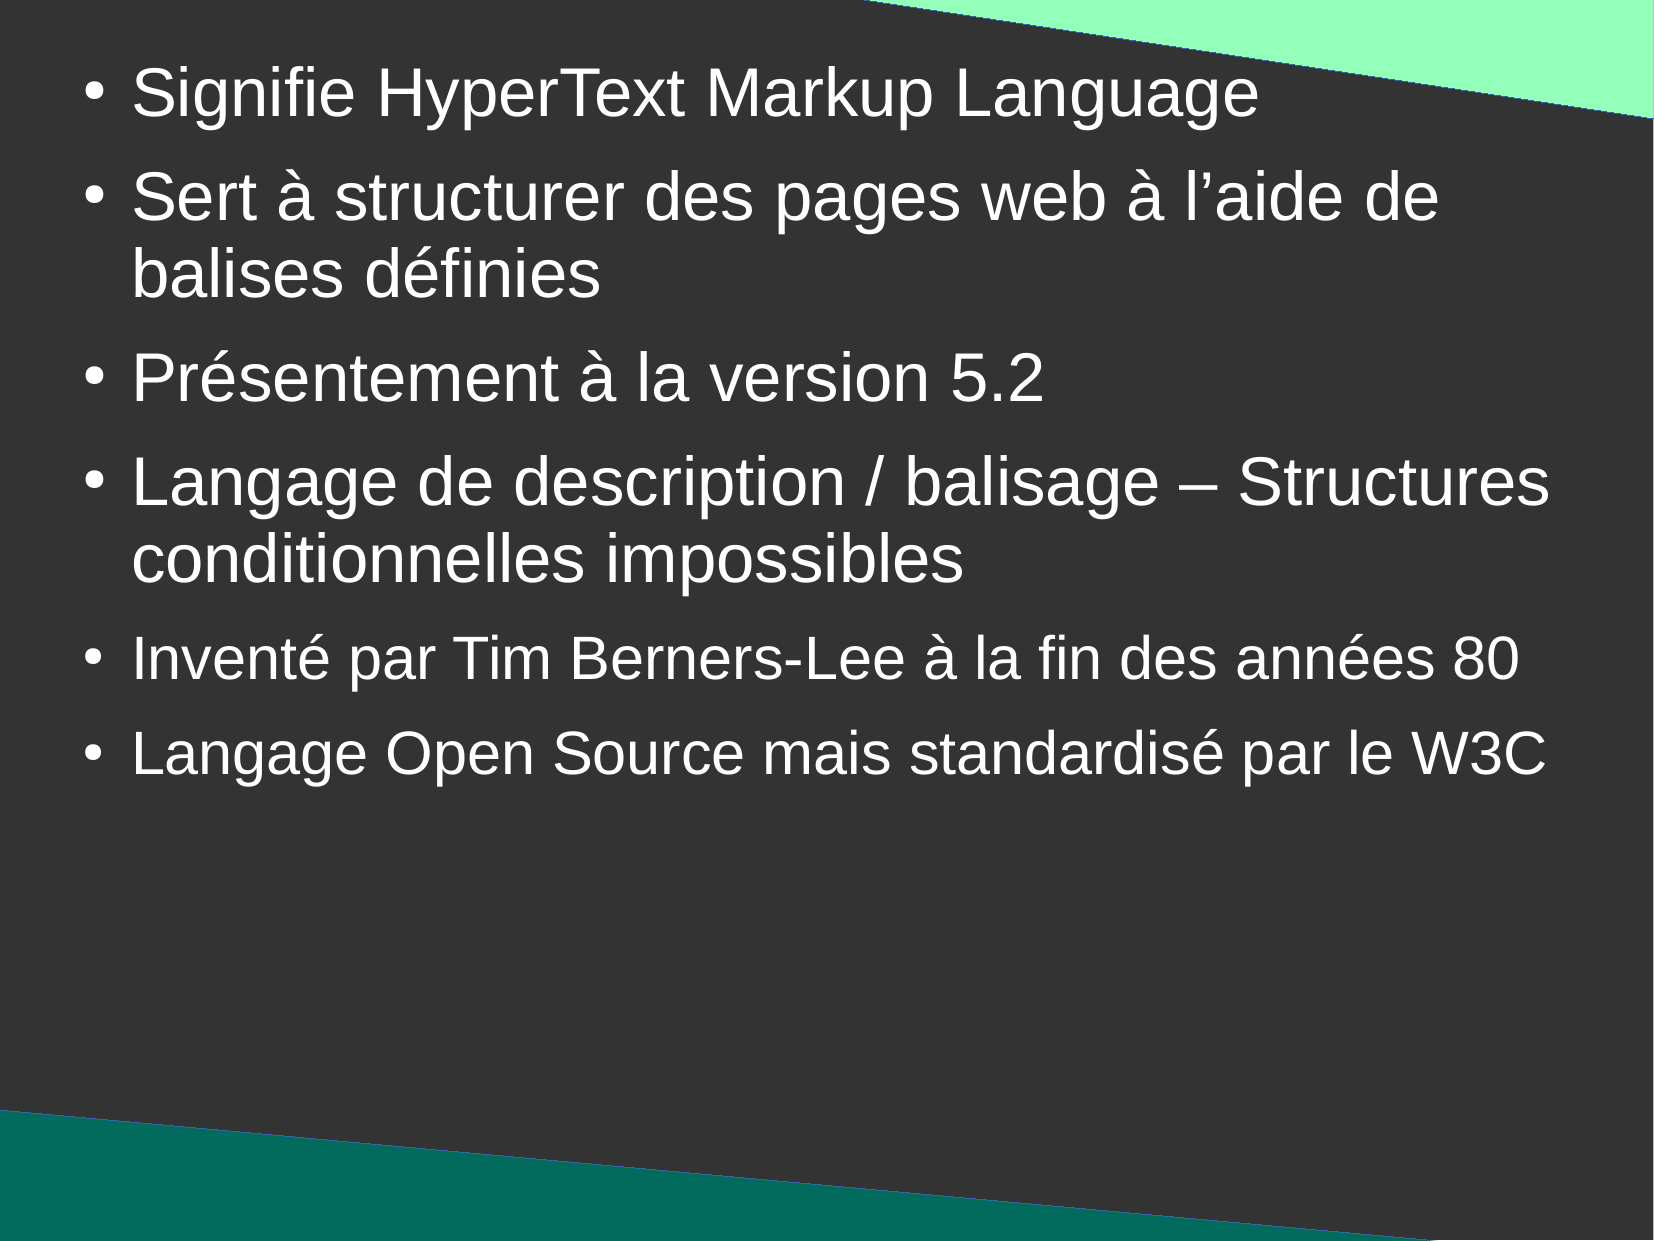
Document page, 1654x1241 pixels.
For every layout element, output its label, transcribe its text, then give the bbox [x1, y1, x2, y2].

text_box [864, 0, 1654, 119]
list Signifie HyperText Markup Language Sert à structurer des pages web à l’aide de balises définies Présentement à la version 5.2 Langage de description / balisage – Structures conditionnelles impossibles Inventé par Tim Berners-Lee à la fin des années 80 Langage Open Source mais standardisé par le W3C [65, 54, 1554, 863]
